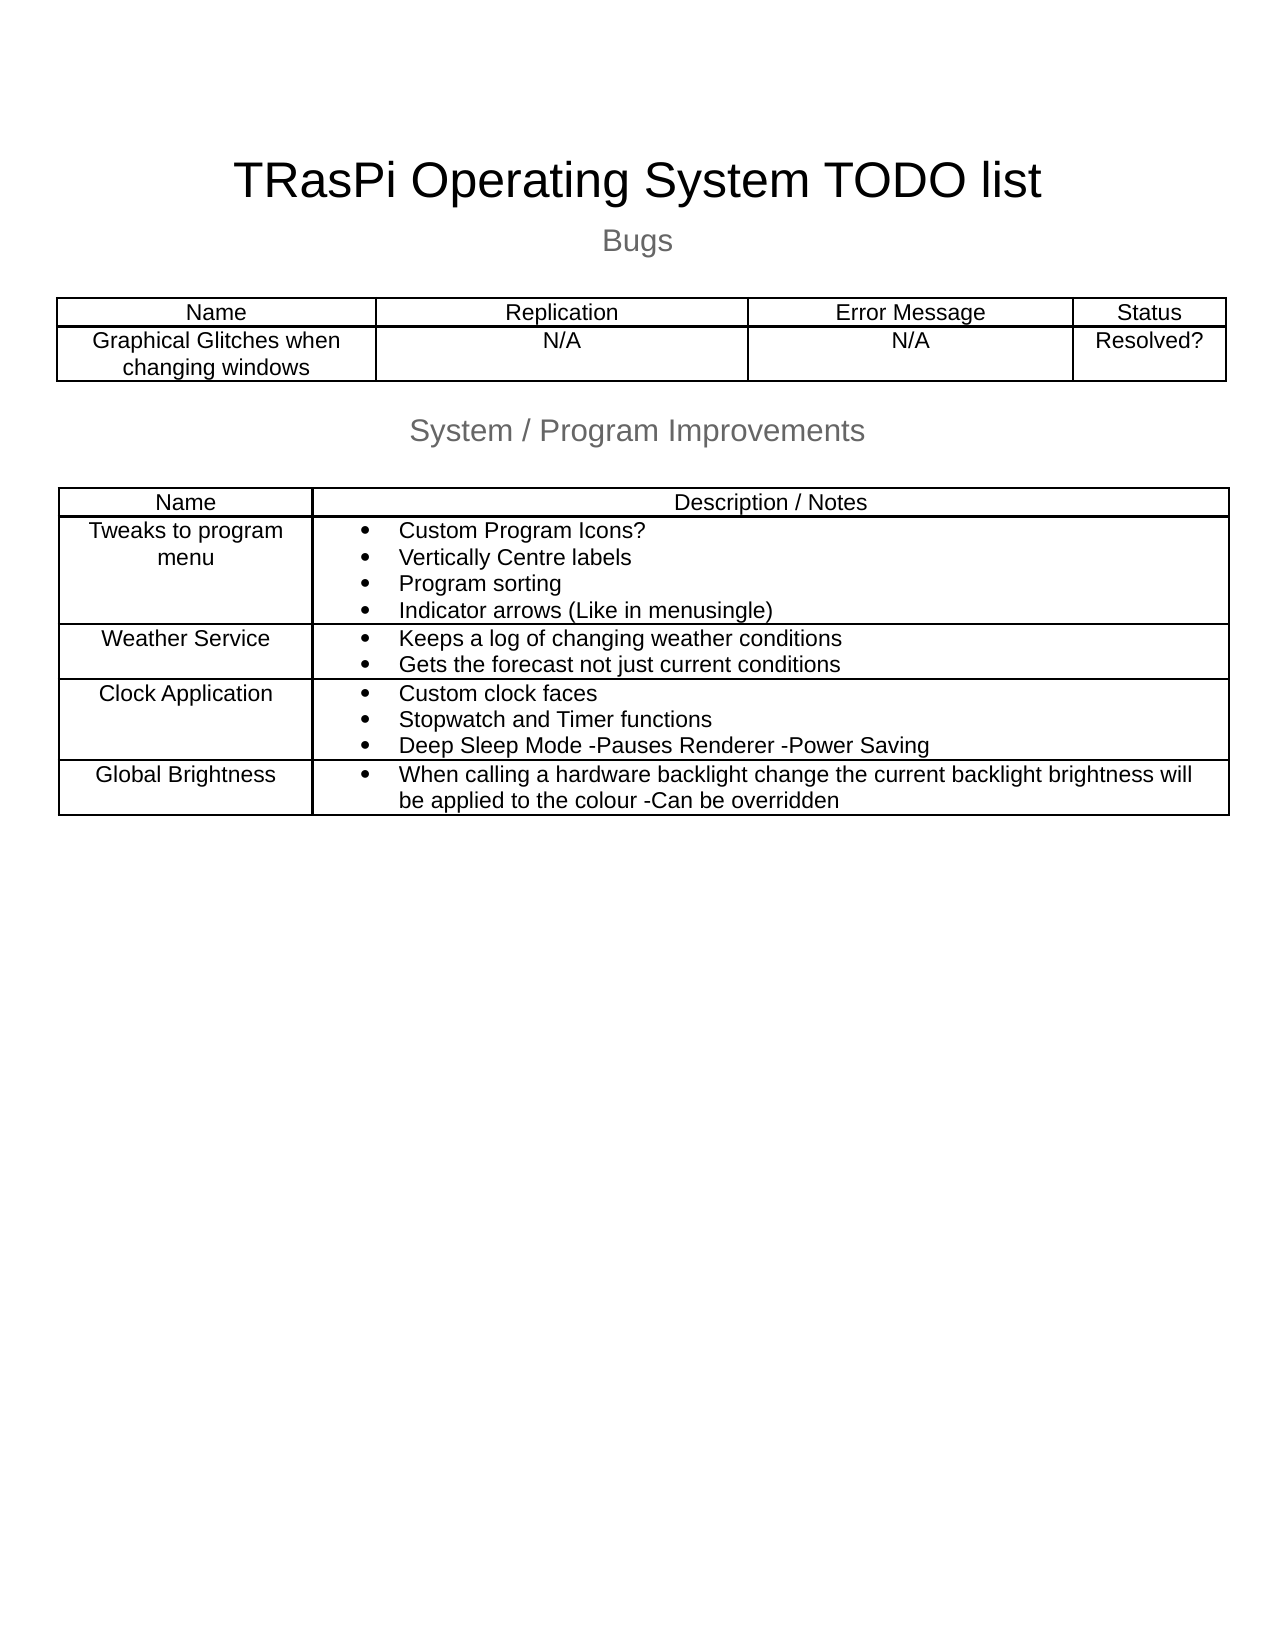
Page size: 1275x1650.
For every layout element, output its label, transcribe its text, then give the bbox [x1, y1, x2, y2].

table_header Description / Notes [314, 489, 1228, 515]
table_header Replication [377, 299, 747, 325]
table_cell When calling a hardware backlight change the current backlight brightness will be applied to the colour -Can be overridden [314, 761, 1228, 814]
text System / Program Improvements [150, 412, 1125, 448]
table_cell Keeps a log of changing weather conditions Gets the forecast not just current conditions [314, 625, 1228, 678]
text Bugs [150, 222, 1125, 258]
table_cell Weather Service [60, 625, 311, 678]
table_header Name [58, 299, 375, 325]
table_cell Global Brightness [60, 761, 311, 814]
table_cell Clock Application [60, 680, 311, 759]
table_cell Resolved? [1074, 328, 1225, 380]
table_cell N/A [749, 328, 1072, 380]
table_cell Tweaks to program menu [60, 518, 311, 623]
text TRasPi Operating System TODO list [150, 150, 1125, 207]
table_cell Graphical Glitches when changing windows [58, 328, 375, 380]
table_header Name [60, 489, 311, 515]
table_header Error Message [749, 299, 1072, 325]
table_cell Custom Program Icons? Vertically Centre labels Program sorting Indicator arrows (Like in menusingle) [314, 518, 1228, 623]
table_cell Custom clock faces Stopwatch and Timer functions Deep Sleep Mode -Pauses Renderer -Power Saving [314, 680, 1228, 759]
table_cell N/A [377, 328, 747, 380]
table_header Status [1074, 299, 1225, 325]
